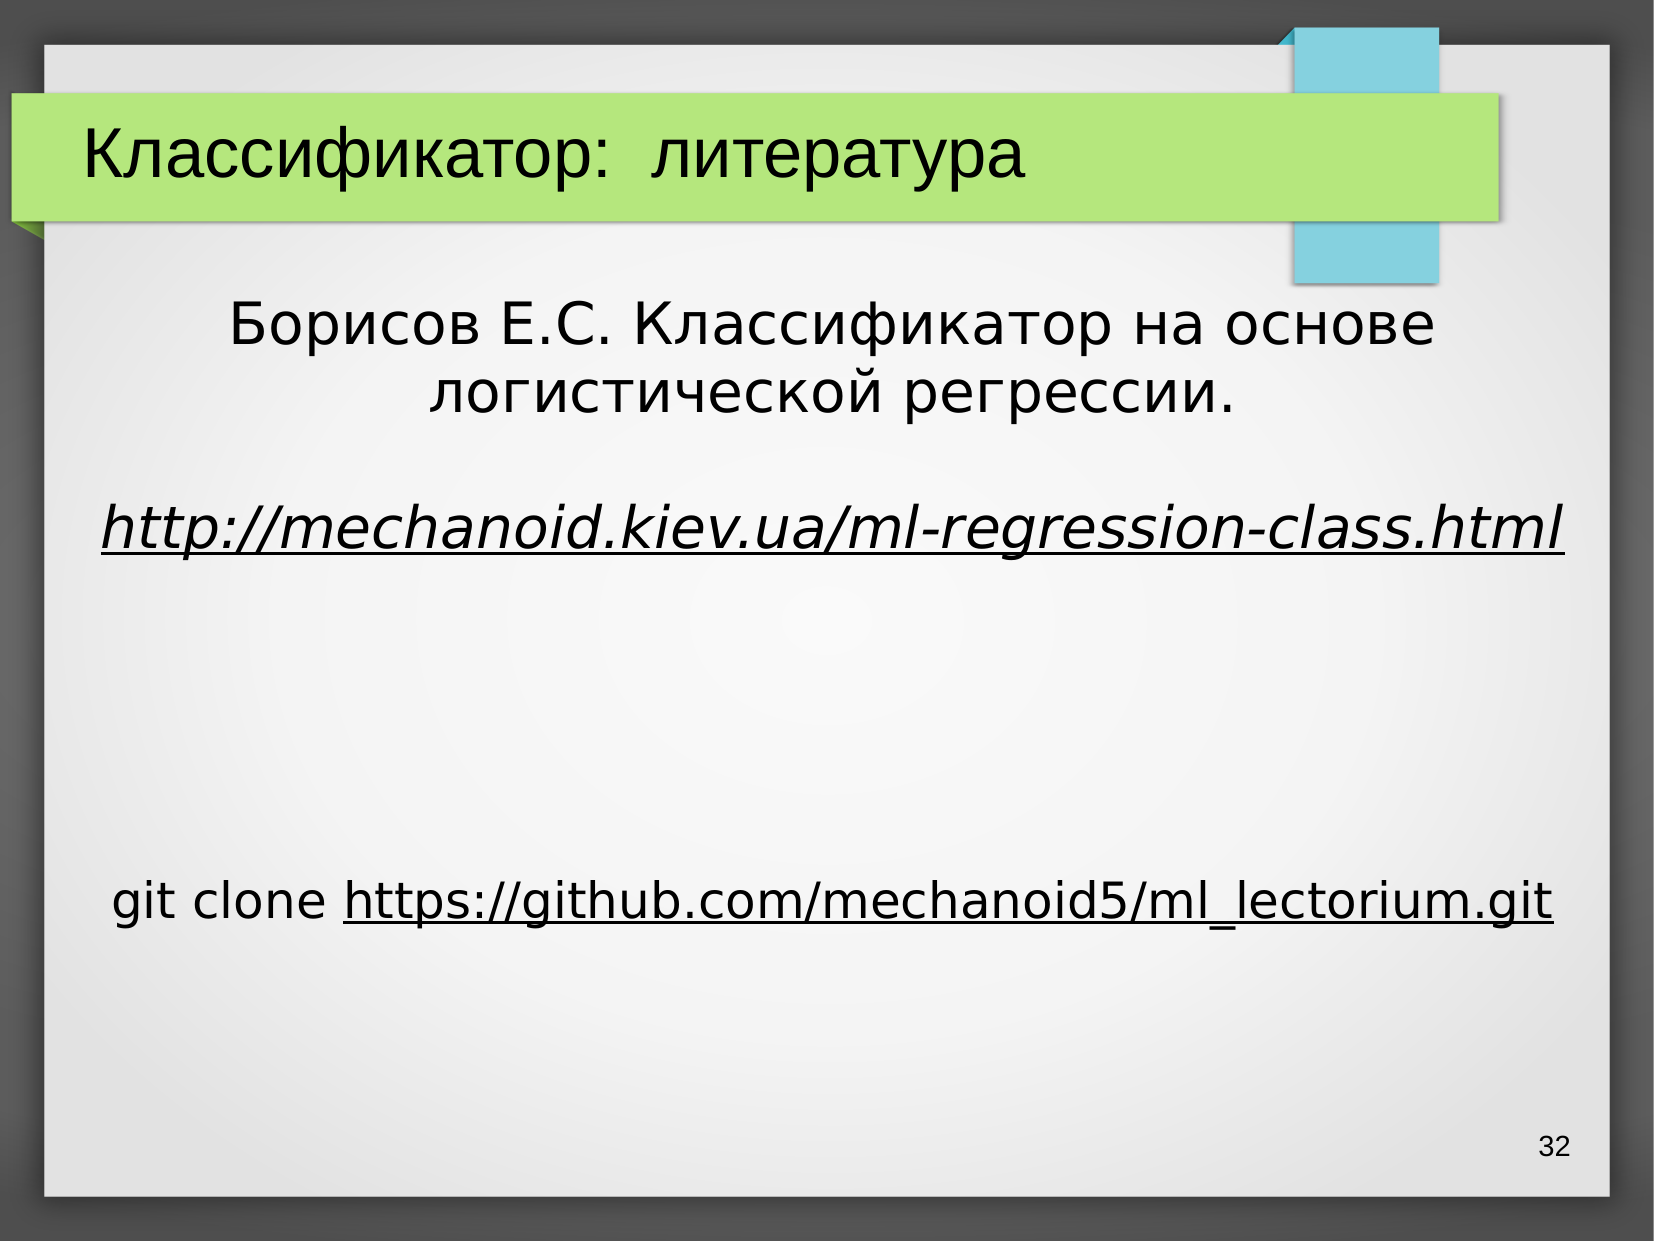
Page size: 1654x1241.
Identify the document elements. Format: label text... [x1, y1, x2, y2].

text_box Борисов Е.С. Классификатор на основе логистической регрессии. http://mechanoid.kiev.ua/ml-regression-class.html git clone https://github.com/mechanoid5/ml_lectorium.git [59, 283, 1607, 1134]
picture [0, 0, 1654, 1241]
title Классификатор: литература [82, 49, 1571, 257]
